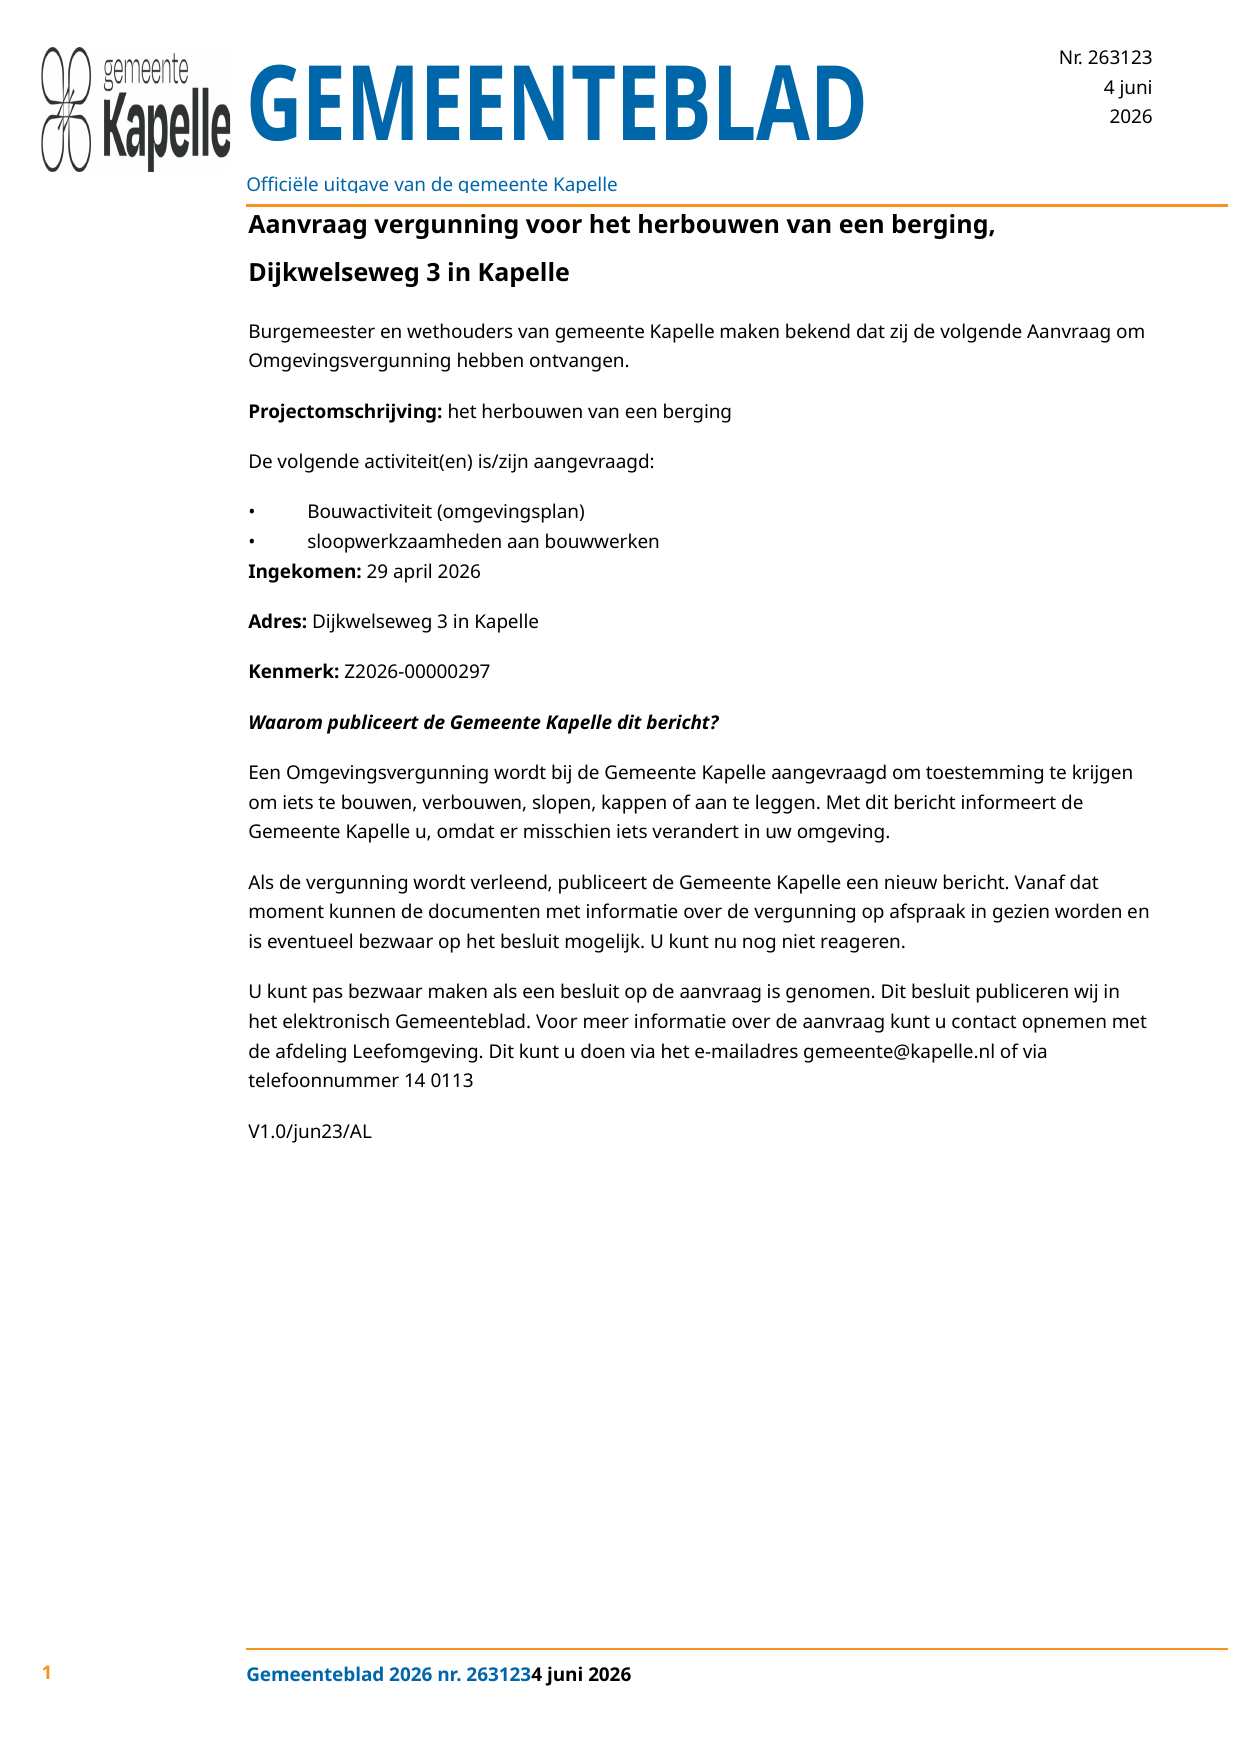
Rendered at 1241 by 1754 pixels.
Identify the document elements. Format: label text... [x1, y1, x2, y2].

text Als de vergunning wordt verleend, publiceert de Gemeente Kapelle een nieuw bericht. Vanaf dat moment kunnen de documenten met informatie over de vergunning op afspraak in gezien worden en is eventueel bezwaar op het besluit mogelijk. U kunt nu nog niet reageren. [248, 869, 1152, 954]
text Aanvraag vergunning voor het herbouwen van een berging, Dijkwelseweg 3 in Kapelle [248, 207, 1152, 288]
text Adres: Dijkwelseweg 3 in Kapelle [248, 608, 1152, 634]
text Ingekomen: 29 april 2026 [248, 558, 1152, 584]
text U kunt pas bezwaar maken als een besluit op de aanvraag is genomen. Dit besluit publiceren wij in het elektronisch Gemeenteblad. Voor meer informatie over de aanvraag kunt u contact opnemen met de afdeling Leefomgeving. Dit kunt u doen via het e-mailadres gemeente@kapelle.nl of via telefoonnummer 14 0113 [248, 979, 1152, 1093]
picture [41, 47, 231, 172]
text Projectomschrijving: het herbouwen van een berging [248, 398, 1152, 424]
text Waarom publiceert de Gemeente Kapelle dit bericht? [248, 709, 1152, 735]
text Kenmerk: Z2026-00000297 [248, 659, 1152, 684]
text De volgende activiteit(en) is/zijn aangevraagd: [248, 448, 1152, 474]
text Burgemeester en wethouders van gemeente Kapelle maken bekend dat zij de volgende Aanvraag om Omgevingsvergunning hebben ontvangen. [248, 318, 1152, 373]
list Bouwactiviteit (omgevingsplan) [248, 499, 1152, 524]
list sloopwerkzaamheden aan bouwwerken [248, 528, 1152, 554]
text V1.0/jun23/AL [248, 1118, 1152, 1144]
text Een Omgevingsvergunning wordt bij de Gemeente Kapelle aangevraagd om toestemming te krijgen om iets te bouwen, verbouwen, slopen, kappen of aan te leggen. Met dit bericht informeert de Gemeente Kapelle u, omdat er misschien iets verandert in uw omgeving. [248, 759, 1152, 844]
